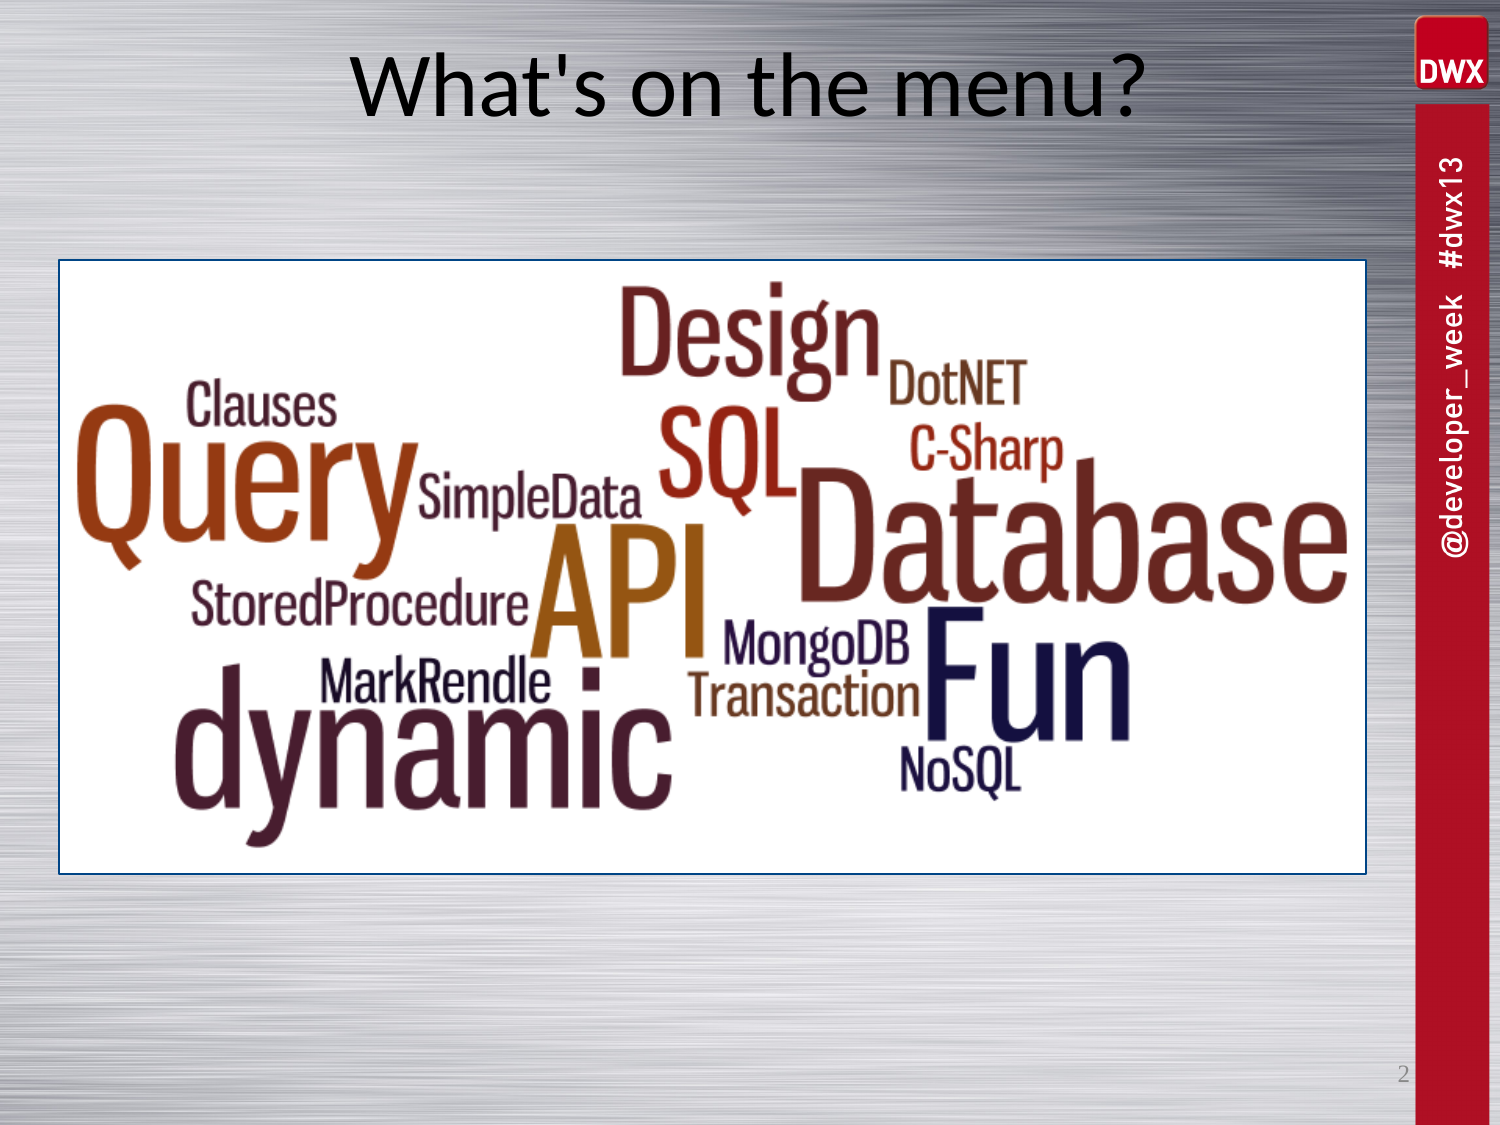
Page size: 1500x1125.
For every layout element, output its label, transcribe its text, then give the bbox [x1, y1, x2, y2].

picture [0, 0, 1500, 1125]
title What's on the menu? [75, 0, 1426, 174]
text_box [59, 259, 1366, 875]
